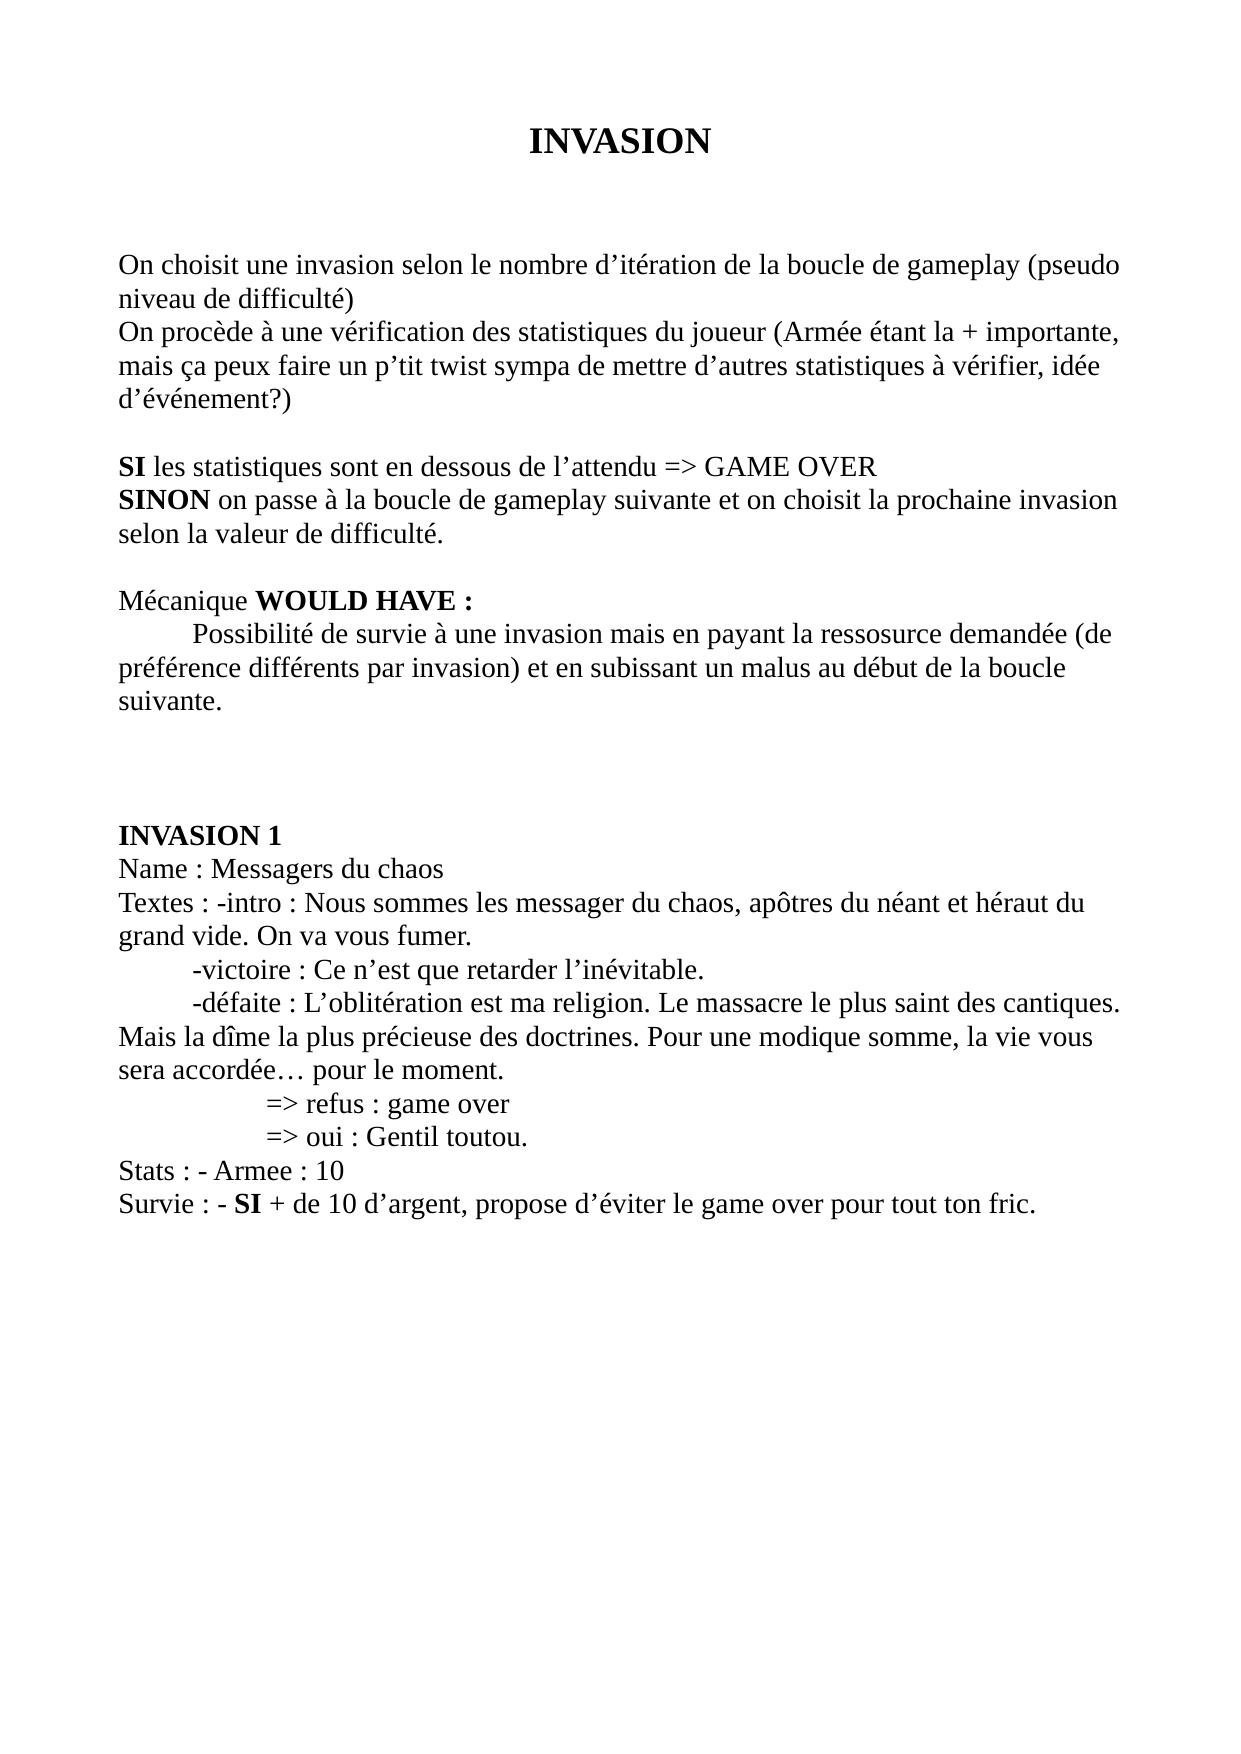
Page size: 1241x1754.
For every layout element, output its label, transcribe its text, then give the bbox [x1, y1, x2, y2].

text Textes : -intro : Nous sommes les messager du chaos, apôtres du néant et héraut du grand vide. On va vous fumer. [118, 885, 1122, 952]
text => refus : game over [118, 1086, 1122, 1119]
text SINON on passe à la boucle de gameplay suivante et on choisit la prochaine invasion selon la valeur de difficulté. [118, 482, 1122, 549]
text Survie : - SI + de 10 d’argent, propose d’éviter le game over pour tout ton fric. [118, 1187, 1122, 1220]
text Mécanique WOULD HAVE : [118, 583, 1122, 616]
text SI les statistiques sont en dessous de l’attendu => GAME OVER [118, 449, 1122, 482]
text Possibilité de survie à une invasion mais en payant la ressosurce demandée (de préférence différents par invasion) et en subissant un malus au début de la boucle suivante. [118, 616, 1122, 717]
text Stats : - Armee : 10 [118, 1153, 1122, 1187]
text INVASION [118, 118, 1122, 161]
text On choisit une invasion selon le nombre d’itération de la boucle de gameplay (pseudo niveau de difficulté) [118, 247, 1122, 314]
text INVASION 1 [118, 818, 1122, 851]
text -défaite : L’oblitération est ma religion. Le massacre le plus saint des cantiques. Mais la dîme la plus précieuse des doctrines. Pour une modique somme, la vie vous sera accordée… pour le moment. [118, 985, 1122, 1086]
text -victoire : Ce n’est que retarder l’inévitable. [118, 952, 1122, 985]
text On procède à une vérification des statistiques du joueur (Armée étant la + importante, mais ça peux faire un p’tit twist sympa de mettre d’autres statistiques à vérifier, idée d’événement?) [118, 314, 1122, 415]
text Name : Messagers du chaos [118, 851, 1122, 885]
text => oui : Gentil toutou. [118, 1119, 1122, 1153]
